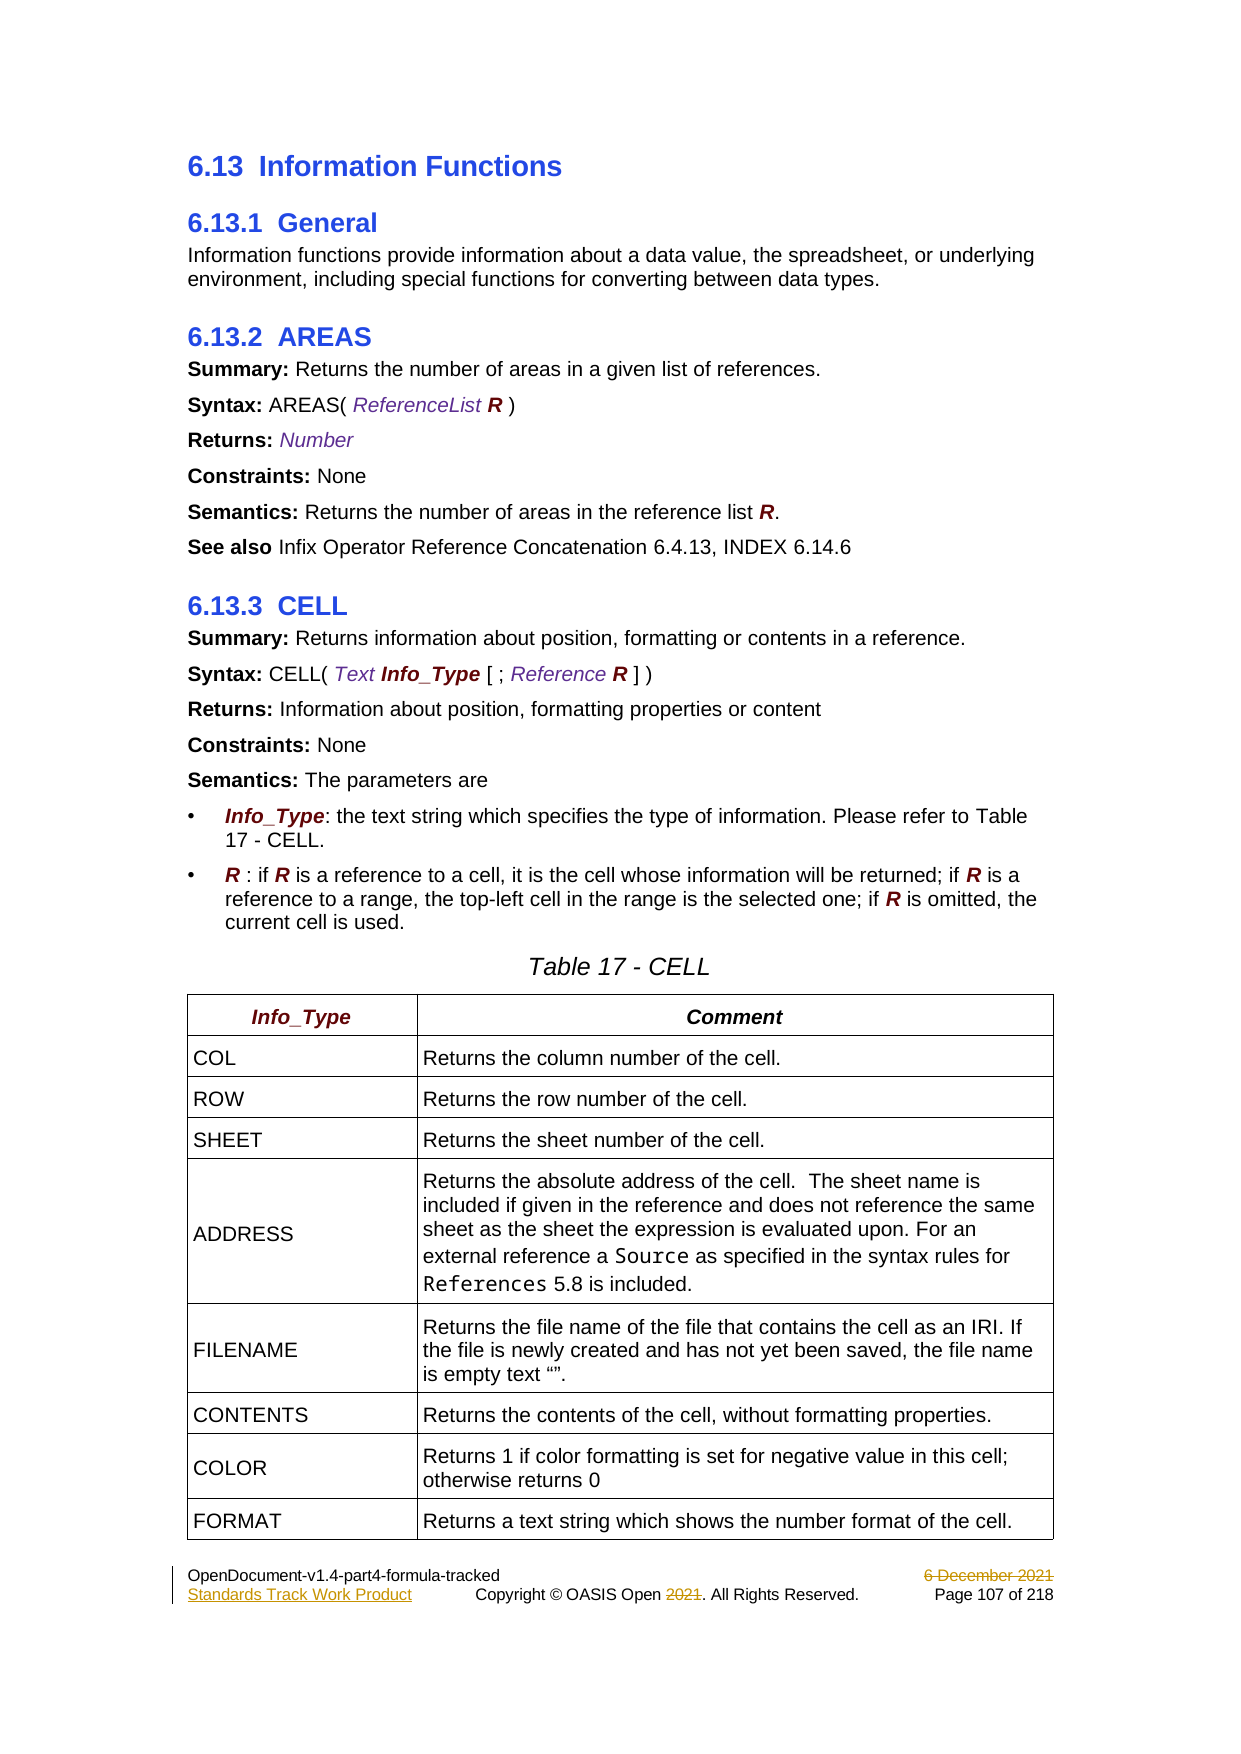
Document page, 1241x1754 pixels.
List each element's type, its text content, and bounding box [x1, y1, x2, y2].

table_cell ADDRESS [188, 1159, 417, 1303]
text Information functions provide information about a data value, the spreadsheet, or underlying environment, including special functions for converting between data types. [187, 243, 1053, 291]
text Semantics: Returns the number of areas in the reference list R. [187, 500, 1053, 524]
text Constraints: None [187, 733, 1053, 757]
table_cell Returns the absolute address of the cell. The sheet name is included if given in the reference and does not reference the same sheet as the sheet the expression is evaluated upon. For an external reference a Source as specified in the syntax rules for References 5.8 is included. [418, 1159, 1053, 1303]
text See also Infix Operator Reference Concatenation 6.4.13, INDEX 6.14.6 [187, 536, 1053, 559]
text Constraints: None [187, 464, 1053, 488]
text Summary: Returns information about position, formatting or contents in a reference. [187, 626, 1053, 650]
table_cell COLOR [188, 1434, 417, 1497]
table_header Comment [418, 995, 1053, 1034]
subtitle Information Functions [187, 150, 1053, 182]
table_header Info_Type [188, 995, 417, 1034]
table_cell COL [188, 1036, 417, 1076]
table_cell Returns the row number of the cell. [418, 1077, 1053, 1117]
list R : if R is a reference to a cell, it is the cell whose information will be returned; if R is a reference to a range, the top-left cell in the range is the selected one; if R is omitted, the current cell is used. [187, 864, 1053, 934]
text Returns: Information about position, formatting properties or content [187, 698, 1053, 721]
table_cell FILENAME [188, 1304, 417, 1392]
table_cell Returns the contents of the cell, without formatting properties. [418, 1393, 1053, 1433]
subtitle CELL [187, 590, 1053, 620]
table_cell ROW [188, 1077, 417, 1117]
table_cell FORMAT [188, 1499, 417, 1538]
text Syntax: AREAS( ReferenceList R ) [187, 393, 1053, 417]
subtitle General [187, 207, 1053, 237]
text Returns: Number [187, 429, 1053, 452]
list Info_Type: the text string which specifies the type of information. Please refer to Table 17 - CELL. [187, 804, 1053, 852]
table_cell Returns a text string which shows the number format of the cell. [418, 1499, 1053, 1538]
table_cell CONTENTS [188, 1393, 417, 1433]
table_cell Returns the column number of the cell. [418, 1036, 1053, 1076]
text Semantics: The parameters are [187, 769, 1053, 792]
text Table 17 - CELL [187, 953, 1053, 981]
text Syntax: CELL( Text Info_Type [ ; Reference R ] ) [187, 662, 1053, 686]
table_cell SHEET [188, 1118, 417, 1158]
table_cell Returns the file name of the file that contains the cell as an IRI. If the file is newly created and has not yet been saved, the file name is empty text “”. [418, 1304, 1053, 1392]
subtitle AREAS [187, 322, 1053, 352]
table_cell Returns 1 if color formatting is set for negative value in this cell; otherwise returns 0 [418, 1434, 1053, 1497]
table_cell Returns the sheet number of the cell. [418, 1118, 1053, 1158]
text Summary: Returns the number of areas in a given list of references. [187, 358, 1053, 381]
